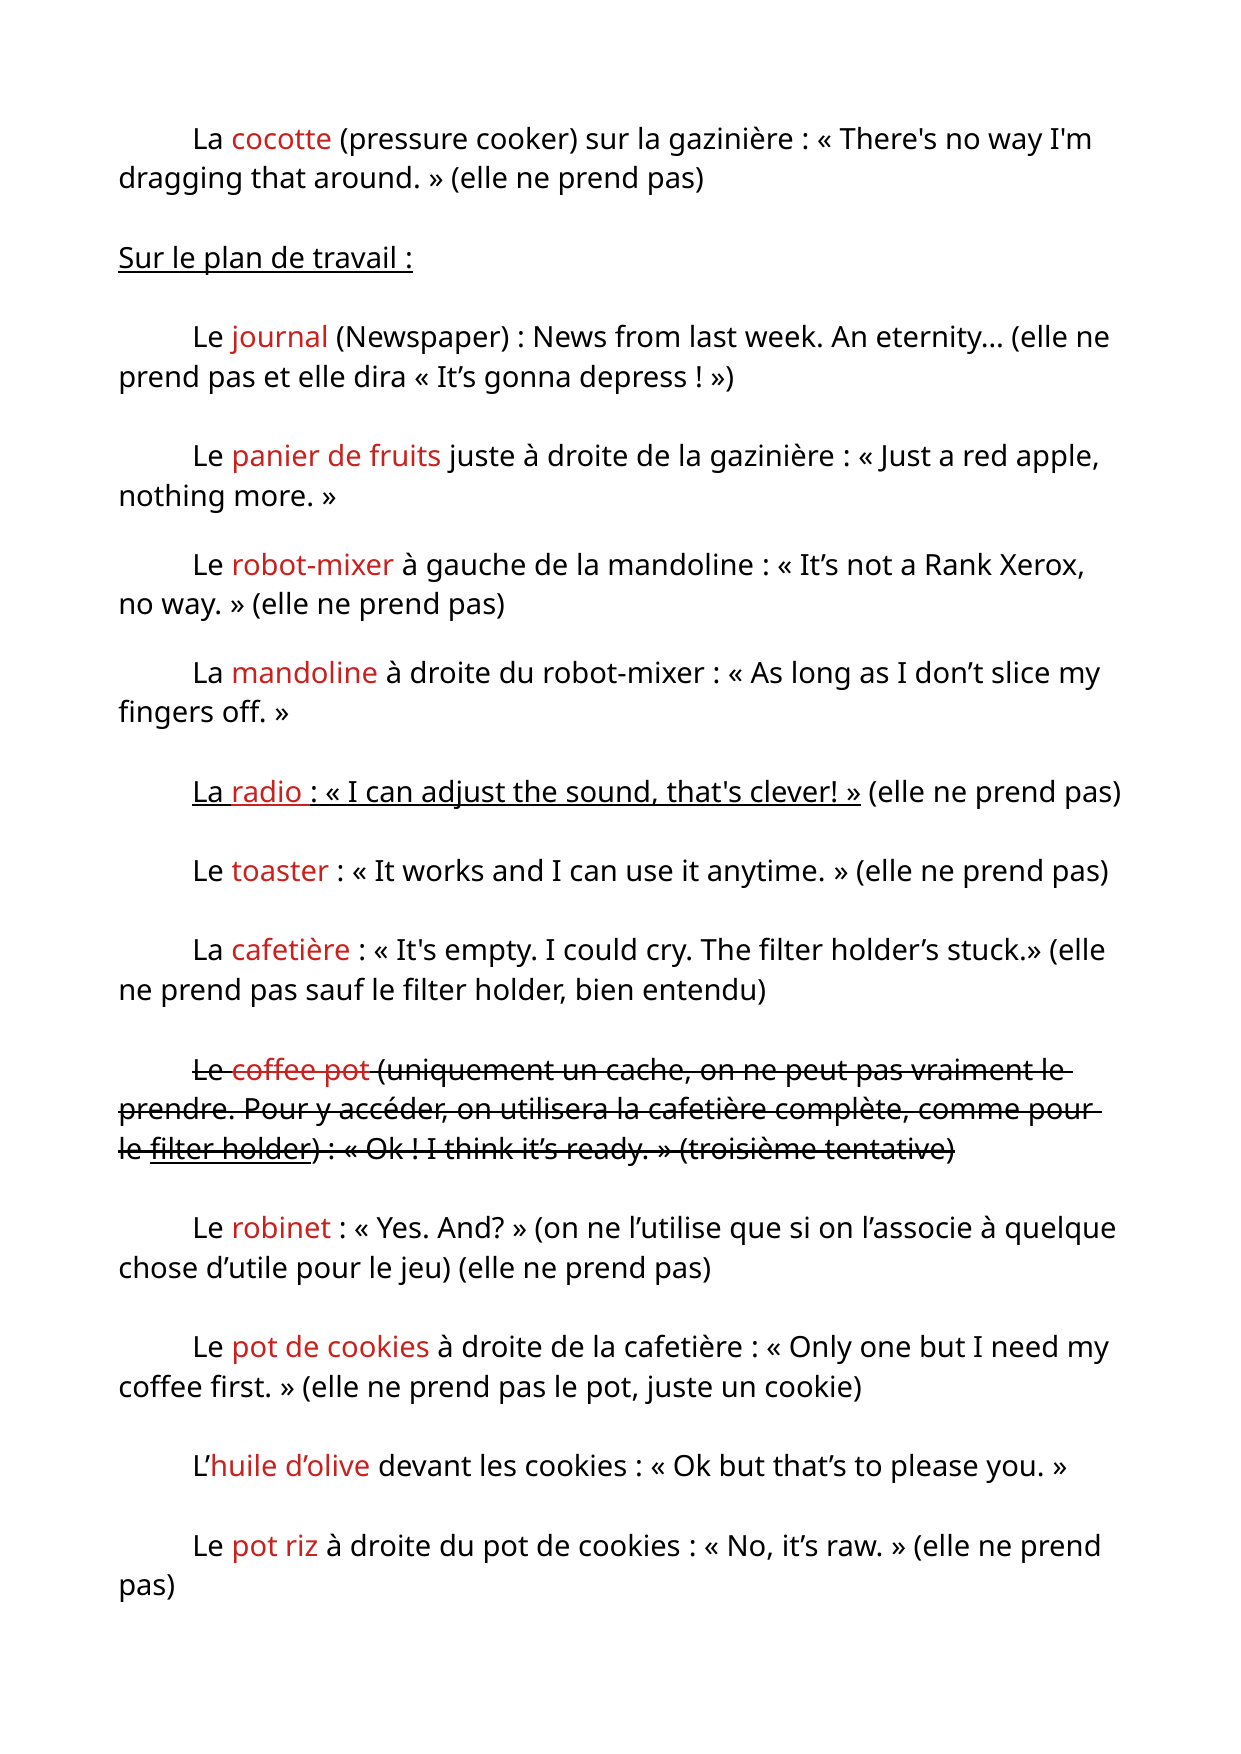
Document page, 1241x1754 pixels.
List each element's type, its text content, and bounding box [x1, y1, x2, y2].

text Le robot-mixer à gauche de la mandoline : « It’s not a Rank Xerox, no way. » (elle ne prend pas) [118, 544, 1122, 623]
text La cocotte (pressure cooker) sur la gazinière : « There's no way I'm dragging that around. » (elle ne prend pas) [118, 118, 1122, 197]
text La radio : « I can adjust the sound, that's clever! » (elle ne prend pas) [118, 771, 1122, 811]
text L’huile d’olive devant les cookies : « Ok but that’s to please you. » [118, 1446, 1122, 1485]
text Le robinet : « Yes. And? » (on ne l’utilise que si on l’associe à quelque chose d’utile pour le jeu) (elle ne prend pas) [118, 1207, 1122, 1287]
text Le coffee pot (uniquement un cache, on ne peut pas vraiment le prendre. Pour y accéder, on utilisera la cafetière complète, comme pour le filter holder) : « Ok ! I think it’s ready. » (troisième tentative) [118, 1049, 1122, 1168]
text Le panier de fruits juste à droite de la gazinière : « Just a red apple, nothing more. » [118, 436, 1122, 515]
text Le pot riz à droite du pot de cookies : « No, it’s raw. » (elle ne prend pas) [118, 1525, 1122, 1604]
text Sur le plan de travail : [118, 237, 1122, 277]
text Le toaster : « It works and I can use it anytime. » (elle ne prend pas) [118, 850, 1122, 890]
text La mandoline à droite du robot-mixer : « As long as I don’t slice my fingers off. » [118, 652, 1122, 731]
text Le pot de cookies à droite de la cafetière : « Only one but I need my coffee first. » (elle ne prend pas le pot, juste un cookie) [118, 1327, 1122, 1406]
text La cafetière : « It's empty. I could cry. The filter holder’s stuck.» (elle ne prend pas sauf le filter holder, bien entendu) [118, 930, 1122, 1009]
text Le journal (Newspaper) : News from last week. An eternity… (elle ne prend pas et elle dira « It’s gonna depress ! ») [118, 317, 1122, 396]
